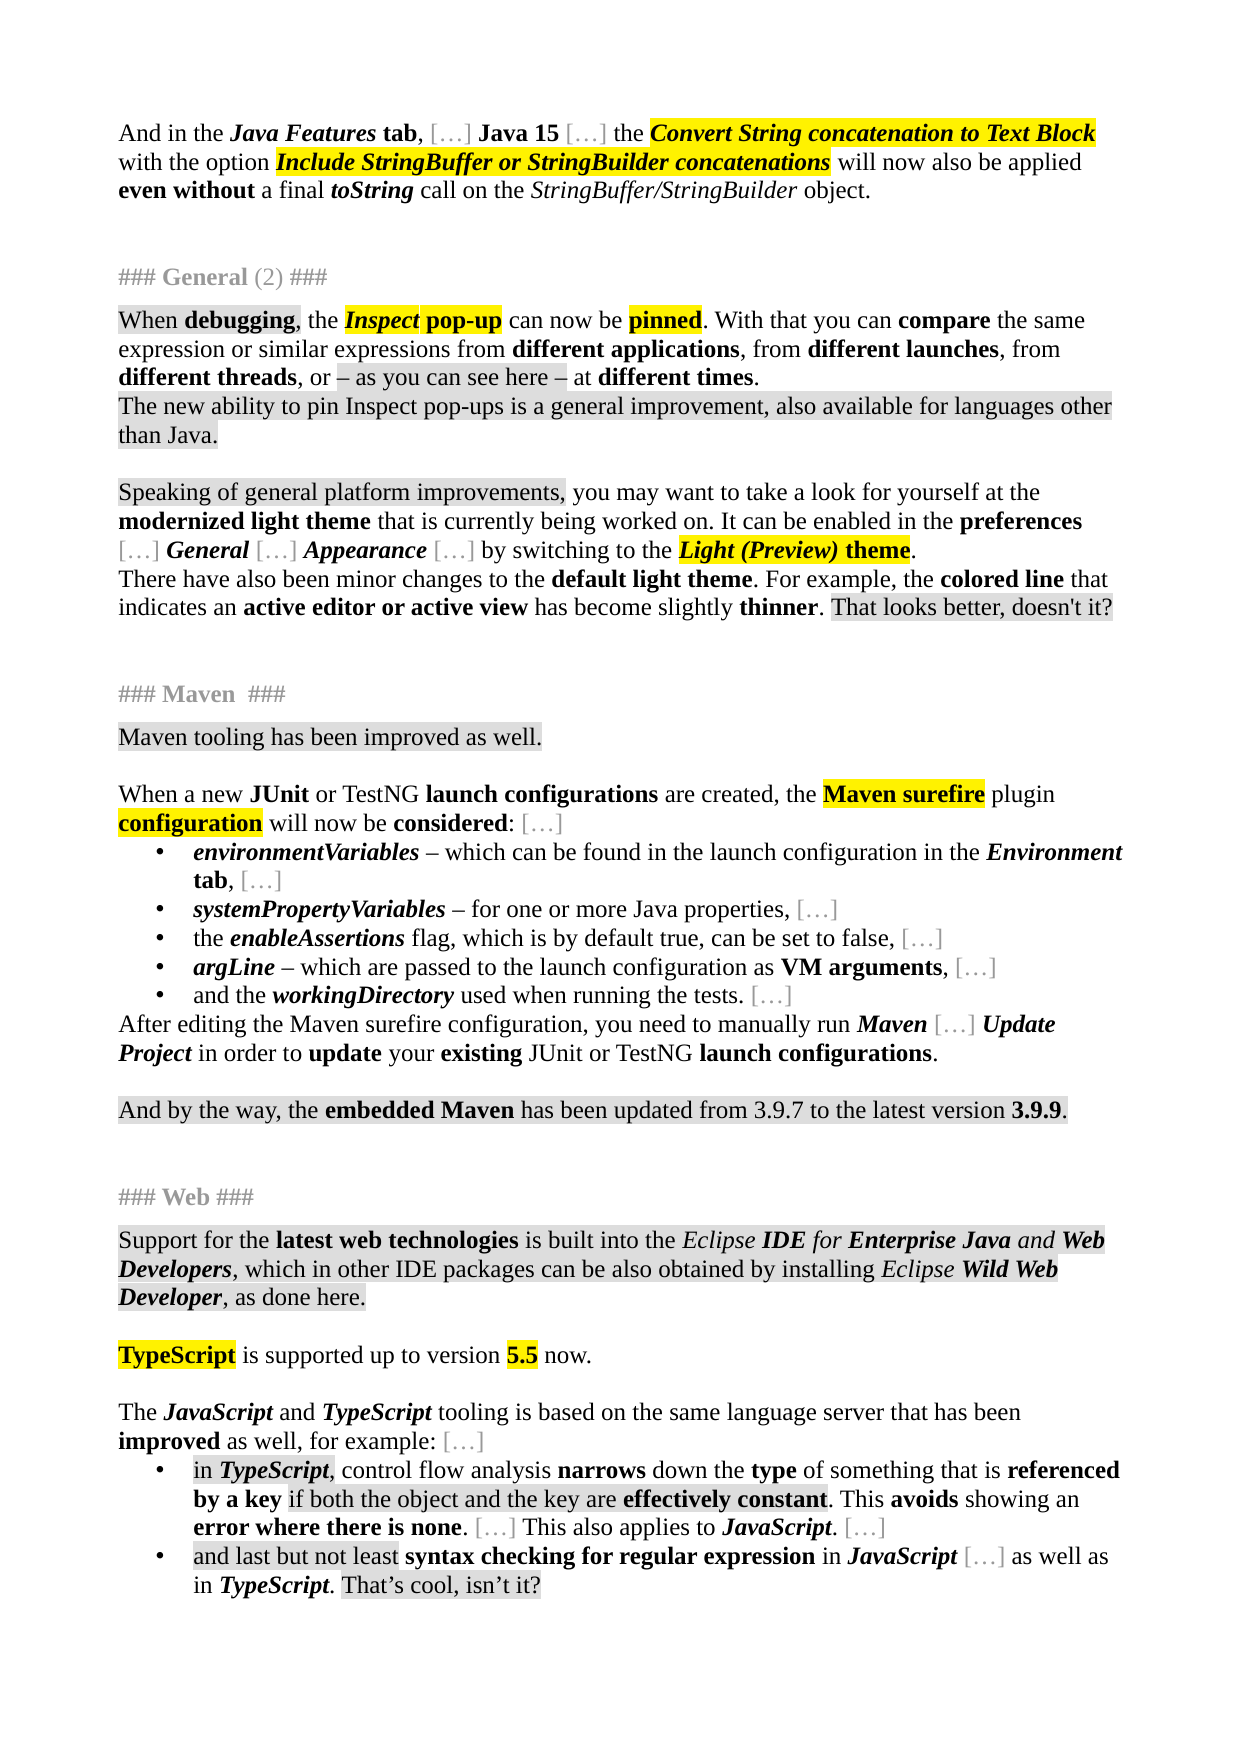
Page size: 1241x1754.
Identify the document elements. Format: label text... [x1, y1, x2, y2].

list argLine – which are passed to the launch configuration as VM arguments, […] [156, 952, 1122, 981]
list in TypeScript, control flow analysis narrows down the type of something that is referenced by a key if both the object and the key are effectively constant. This avoids showing an error where there is none. […] This also applies to JavaScript. […] [156, 1455, 1122, 1541]
text Maven tooling has been improved as well. [118, 722, 1122, 751]
text And by the way, the embedded Maven has been updated from 3.9.7 to the latest version 3.9.9. [118, 1096, 1122, 1124]
text The JavaScript and TypeScript tooling is based on the same language server that has been improved as well, for example: […] [118, 1397, 1122, 1455]
list systemPropertyVariables – for one or more Java properties, […] [156, 894, 1122, 923]
text The new ability to pin Inspect pop-ups is a general improvement, also available for languages other than Java. [118, 391, 1122, 449]
text ### Maven ### [118, 679, 1122, 707]
text When a new JUnit or TestNG launch configurations are created, the Maven surefire plugin configuration will now be considered: […] [118, 779, 1122, 837]
list environmentVariables – which can be found in the launch configuration in the Environment tab, […] [156, 837, 1122, 894]
text TypeScript is supported up to version 5.5 now. [118, 1340, 1122, 1369]
list the enableAssertions flag, which is by default true, can be set to false, […] [156, 923, 1122, 952]
text ### General (2) ### [118, 262, 1122, 291]
text When debugging, the Inspect pop-up can now be pinned. With that you can compare the same expression or similar expressions from different applications, from different launches, from different threads, or – as you can see here – at different times. [118, 305, 1122, 391]
text There have also been minor changes to the default light theme. For example, the colored line that indicates an active editor or active view has become slightly thinner. That looks better, doesn't it? [118, 564, 1122, 621]
text And in the Java Features tab, […] Java 15 […] the Convert String concatenation to Text Block with the option Include StringBuffer or StringBuilder concatenations will now also be applied even without a final toString call on the StringBuffer/StringBuilder object. [118, 118, 1122, 204]
list and the workingDirectory used when running the tests. […] [156, 981, 1122, 1009]
text After editing the Maven surefire configuration, you need to manually run Maven […] Update Project in order to update your existing JUnit or TestNG launch configurations. [118, 1009, 1122, 1067]
text Speaking of general platform improvements, you may want to take a look for yourself at the modernized light theme that is currently being worked on. It can be enabled in the preferences […] General […] Appearance […] by switching to the Light (Preview) theme. [118, 477, 1122, 564]
list and last but not least syntax checking for regular expression in JavaScript […] as well as in TypeScript. That’s cool, isn’t it? [156, 1541, 1122, 1599]
text Support for the latest web technologies is built into the Eclipse IDE for Enterprise Java and Web Developers, which in other IDE packages can be also obtained by installing Eclipse Wild Web Developer, as done here. [118, 1225, 1122, 1311]
text ### Web ### [118, 1182, 1122, 1211]
